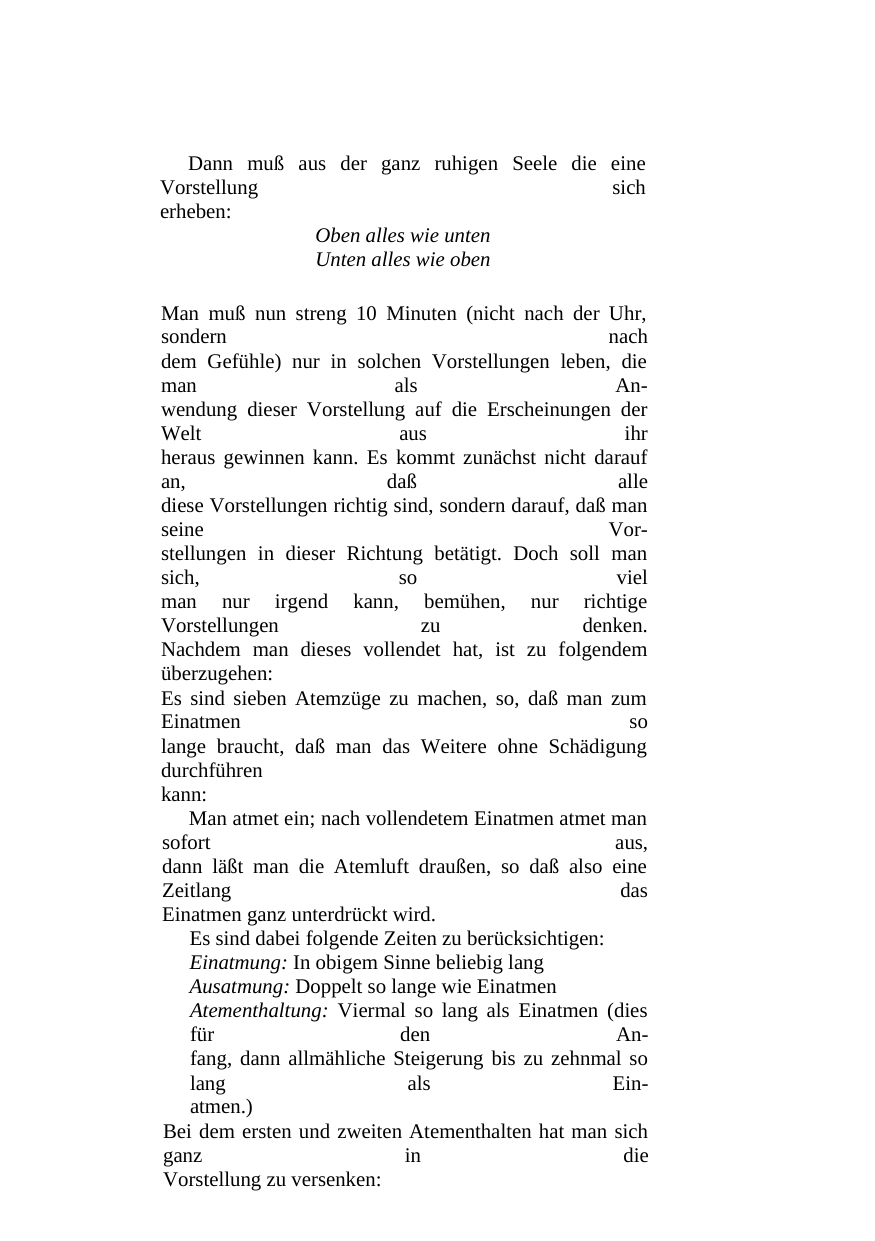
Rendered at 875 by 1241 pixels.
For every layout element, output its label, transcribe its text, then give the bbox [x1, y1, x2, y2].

text Man muß nun streng 10 Minuten (nicht nach der Uhr, sondern nach dem Gefühle) nur in solchen Vorstellungen leben, die man als An- wendung dieser Vorstellung auf die Erscheinungen der Welt aus ihr heraus gewinnen kann. Es kommt zunächst nicht darauf an, daß alle diese Vorstellungen richtig sind, sondern darauf, daß man seine Vor- stellungen in dieser Richtung betätigt. Doch soll man sich, so viel man nur irgend kann, bemühen, nur richtige Vorstellungen zu denken. Nachdem man dieses vollendet hat, ist zu folgendem überzugehen: Es sind sieben Atemzüge zu machen, so, daß man zum Einatmen so lange braucht, daß man das Weitere ohne Schädigung durchführen kann: [161, 300, 648, 806]
text Bei dem ersten und zweiten Atementhalten hat man sich ganz in die Vorstellung zu versenken: [163, 1118, 649, 1191]
text Dann muß aus der ganz ruhigen Seele die eine Vorstellung sich erheben: [160, 151, 646, 223]
text Man atmet ein; nach vollendetem Einatmen atmet man sofort aus, dann läßt man die Atemluft draußen, so daß also eine Zeitlang das Einatmen ganz unterdrückt wird. [162, 806, 648, 926]
text Oben alles wie unten Unten alles wie oben [160, 223, 648, 271]
text Es sind dabei folgende Zeiten zu berücksichtigen: Einatmung: In obigem Sinne beliebig lang Ausatmung: Doppelt so lange wie Einatmen [189, 926, 650, 998]
text Atementhaltung: Viermal so lang als Einatmen (dies für den An- fang, dann allmähliche Steigerung bis zu zehnmal so lang als Ein- atmen.) [190, 998, 648, 1118]
